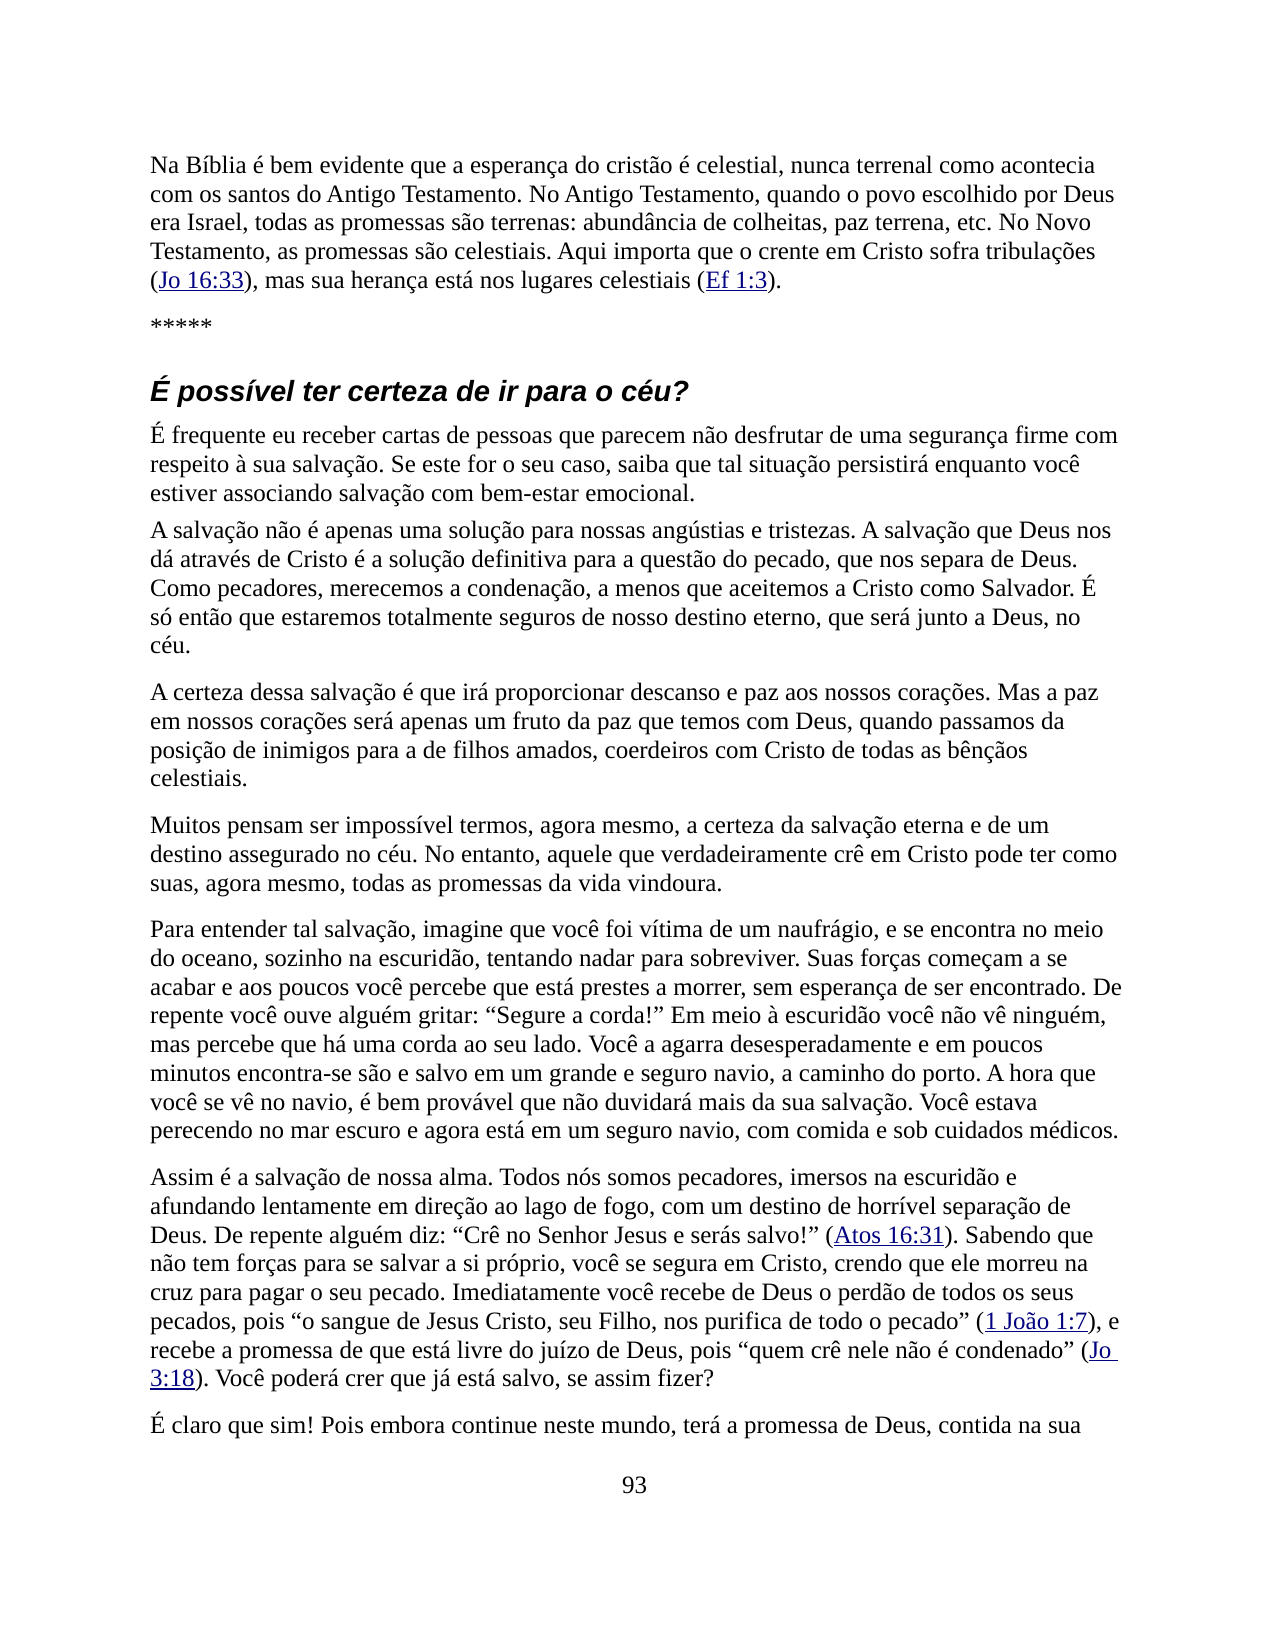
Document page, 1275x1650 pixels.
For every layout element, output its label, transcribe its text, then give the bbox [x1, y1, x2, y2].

text É frequente eu receber cartas de pessoas que parecem não desfrutar de uma segurança firme com respeito à sua salvação. Se este for o seu caso, saiba que tal situação persistirá enquanto você estiver associando salvação com bem-estar emocional. [150, 420, 1125, 507]
text Assim é a salvação de nossa alma. Todos nós somos pecadores, imersos na escuridão e afundando lentamente em direção ao lago de fogo, com um destino de horrível separação de Deus. De repente alguém diz: “Crê no Senhor Jesus e serás salvo!” (Atos 16:31). Sabendo que não tem forças para se salvar a si próprio, você se segura em Cristo, crendo que ele morreu na cruz para pagar o seu pecado. Imediatamente você recebe de Deus o perdão de todos os seus pecados, pois “o sangue de Jesus Cristo, seu Filho, nos purifica de todo o pecado” (1 João 1:7), e recebe a promessa de que está livre do juízo de Deus, pois “quem crê nele não é condenado” (Jo 3:18). Você poderá crer que já está salvo, se assim fizer? [150, 1162, 1125, 1392]
text Muitos pensam ser impossível termos, agora mesmo, a certeza da salvação eterna e de um destino assegurado no céu. No entanto, aquele que verdadeiramente crê em Cristo pode ter como suas, agora mesmo, todas as promessas da vida vindoura. [150, 810, 1125, 896]
text Para entender tal salvação, imagine que você foi vítima de um naufrágio, e se encontra no meio do oceano, sozinho na escuridão, tentando nadar para sobreviver. Suas forças começam a se acabar e aos poucos você percebe que está prestes a morrer, sem esperança de ser encontrado. De repente você ouve alguém gritar: “Segure a corda!” Em meio à escuridão você não vê ninguém, mas percebe que há uma corda ao seu lado. Você a agarra desesperadamente e em poucos minutos encontra-se são e salvo em um grande e seguro navio, a caminho do porto. A hora que você se vê no navio, é bem provável que não duvidará mais da sua salvação. Você estava perecendo no mar escuro e agora está em um seguro navio, com comida e sob cuidados médicos. [150, 914, 1125, 1144]
text A certeza dessa salvação é que irá proporcionar descanso e paz aos nossos corações. Mas a paz em nossos corações será apenas um fruto da paz que temos com Deus, quando passamos da posição de inimigos para a de filhos amados, coerdeiros com Cristo de todas as bênçãos celestiais. [150, 677, 1125, 792]
text A salvação não é apenas uma solução para nossas angústias e tristezas. A salvação que Deus nos dá através de Cristo é a solução definitiva para a questão do pecado, que nos separa de Deus. Como pecadores, merecemos a condenação, a menos que aceitemos a Cristo como Salvador. É só então que estaremos totalmente seguros de nosso destino eterno, que será junto a Deus, no céu. [150, 516, 1125, 659]
subtitle É possível ter certeza de ir para o céu? [150, 374, 1125, 408]
text É claro que sim! Pois embora continue neste mundo, terá a promessa de Deus, contida na sua [150, 1410, 1125, 1439]
text ***** [150, 312, 1125, 340]
text Na Bíblia é bem evidente que a esperança do cristão é celestial, nunca terrenal como acontecia com os santos do Antigo Testamento. No Antigo Testamento, quando o povo escolhido por Deus era Israel, todas as promessas são terrenas: abundância de colheitas, paz terrena, etc. No Novo Testamento, as promessas são celestiais. Aqui importa que o crente em Cristo sofra tribulações (Jo 16:33), mas sua herança está nos lugares celestiais (Ef 1:3). [150, 150, 1125, 294]
